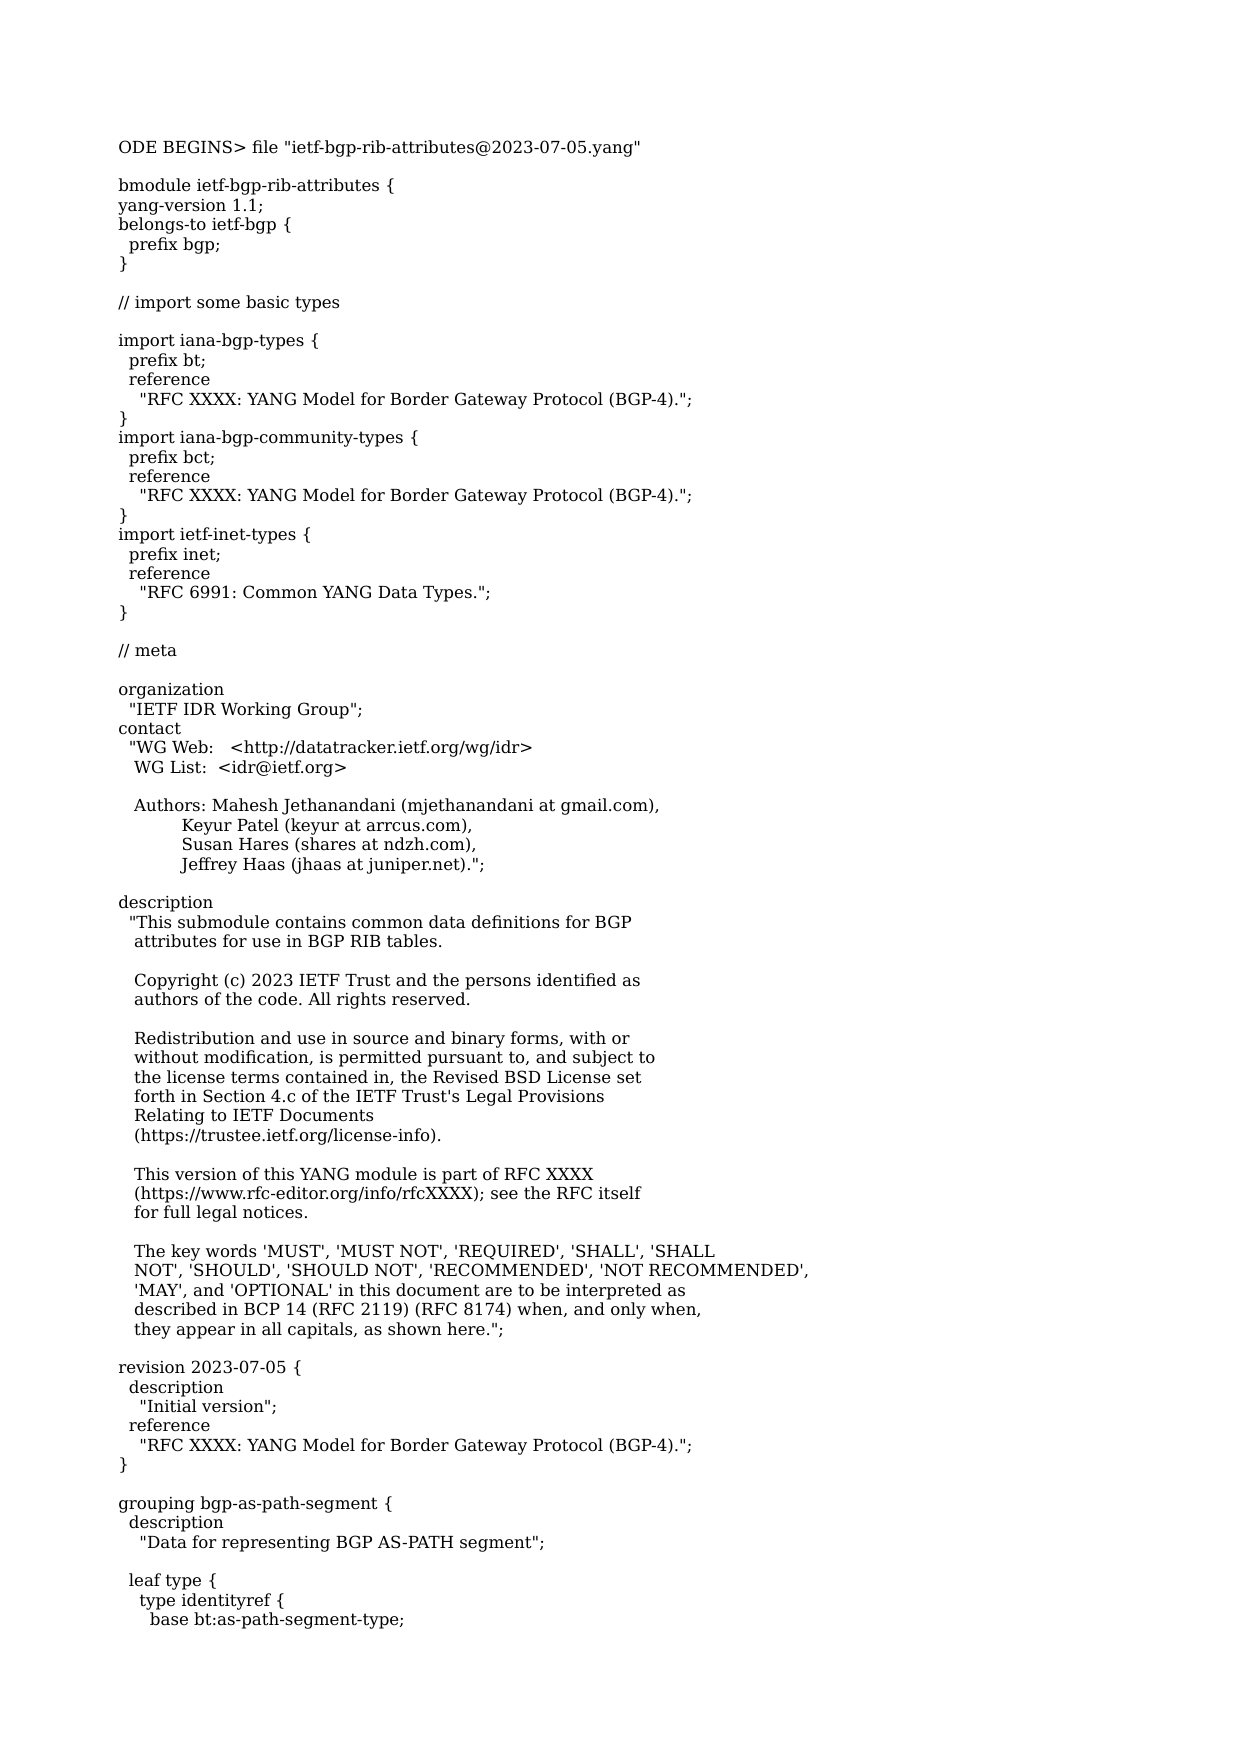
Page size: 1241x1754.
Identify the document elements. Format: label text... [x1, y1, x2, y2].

text } [118, 1455, 1122, 1474]
text prefix bt; [118, 351, 1122, 370]
text authors of the code. All rights reserved. [118, 990, 1122, 1009]
text "This submodule contains common data definitions for BGP [118, 912, 1122, 932]
text The key words 'MUST', 'MUST NOT', 'REQUIRED', 'SHALL', 'SHALL [118, 1242, 1122, 1261]
text // import some basic types [118, 292, 1122, 312]
text "WG Web: <http://datatracker.ietf.org/wg/idr> [118, 738, 1122, 757]
text NOT', 'SHOULD', 'SHOULD NOT', 'RECOMMENDED', 'NOT RECOMMENDED', [118, 1261, 1122, 1281]
text "RFC XXXX: YANG Model for Border Gateway Protocol (BGP-4)."; [118, 1436, 1122, 1455]
text forth in Section 4.c of the IETF Trust's Legal Provisions [118, 1087, 1122, 1106]
text Redistribution and use in source and binary forms, with or [118, 1029, 1122, 1048]
text prefix bct; [118, 447, 1122, 467]
text described in BCP 14 (RFC 2119) (RFC 8174) when, and only when, [118, 1300, 1122, 1319]
text for full legal notices. [118, 1203, 1122, 1222]
text "Data for representing BGP AS-PATH segment"; [118, 1532, 1122, 1552]
text "RFC XXXX: YANG Model for Border Gateway Protocol (BGP-4)."; [118, 486, 1122, 506]
text } [118, 506, 1122, 525]
text 'MAY', and 'OPTIONAL' in this document are to be interpreted as [118, 1281, 1122, 1300]
text type identityref { [118, 1591, 1122, 1610]
text import iana-bgp-types { [118, 331, 1122, 351]
text description [118, 1513, 1122, 1532]
text } [118, 602, 1122, 622]
text prefix inet; [118, 544, 1122, 564]
text Keyur Patel (keyur at arrcus.com), [118, 816, 1122, 835]
text contact [118, 719, 1122, 738]
text WG List: <idr@ietf.org> [118, 757, 1122, 777]
text leaf type { [118, 1571, 1122, 1591]
text (https://www.rfc-editor.org/info/rfcXXXX); see the RFC itself [118, 1184, 1122, 1203]
text without modification, is permitted pursuant to, and subject to [118, 1048, 1122, 1067]
text } [118, 254, 1122, 273]
text } [118, 409, 1122, 428]
text reference [118, 1416, 1122, 1436]
text grouping bgp-as-path-segment { [118, 1494, 1122, 1513]
text "IETF IDR Working Group"; [118, 699, 1122, 719]
text reference [118, 370, 1122, 389]
text belongs-to ietf-bgp { [118, 215, 1122, 234]
text Copyright (c) 2023 IETF Trust and the persons identified as [118, 971, 1122, 990]
text import ietf-inet-types { [118, 525, 1122, 544]
text // meta [118, 641, 1122, 661]
text reference [118, 467, 1122, 486]
text base bt:as-path-segment-type; [118, 1610, 1122, 1629]
text ODE BEGINS> file "ietf-bgp-rib-attributes@2023-07-05.yang" [118, 137, 1122, 157]
text attributes for use in BGP RIB tables. [118, 932, 1122, 951]
text This version of this YANG module is part of RFC XXXX [118, 1164, 1122, 1184]
text "RFC XXXX: YANG Model for Border Gateway Protocol (BGP-4)."; [118, 389, 1122, 409]
text Relating to IETF Documents [118, 1106, 1122, 1126]
text prefix bgp; [118, 234, 1122, 254]
text reference [118, 564, 1122, 583]
text "Initial version"; [118, 1397, 1122, 1416]
text import iana-bgp-community-types { [118, 428, 1122, 447]
text (https://trustee.ietf.org/license-info). [118, 1126, 1122, 1145]
text Jeffrey Haas (jhaas at juniper.net)."; [118, 854, 1122, 874]
text description [118, 1377, 1122, 1397]
text organization [118, 680, 1122, 699]
text Susan Hares (shares at ndzh.com), [118, 835, 1122, 854]
text they appear in all capitals, as shown here."; [118, 1319, 1122, 1339]
text description [118, 893, 1122, 912]
text Authors: Mahesh Jethanandani (mjethanandani at gmail.com), [118, 796, 1122, 816]
text bmodule ietf-bgp-rib-attributes { [118, 176, 1122, 196]
text the license terms contained in, the Revised BSD License set [118, 1067, 1122, 1087]
text "RFC 6991: Common YANG Data Types."; [118, 583, 1122, 602]
text revision 2023-07-05 { [118, 1358, 1122, 1377]
text yang-version 1.1; [118, 196, 1122, 215]
